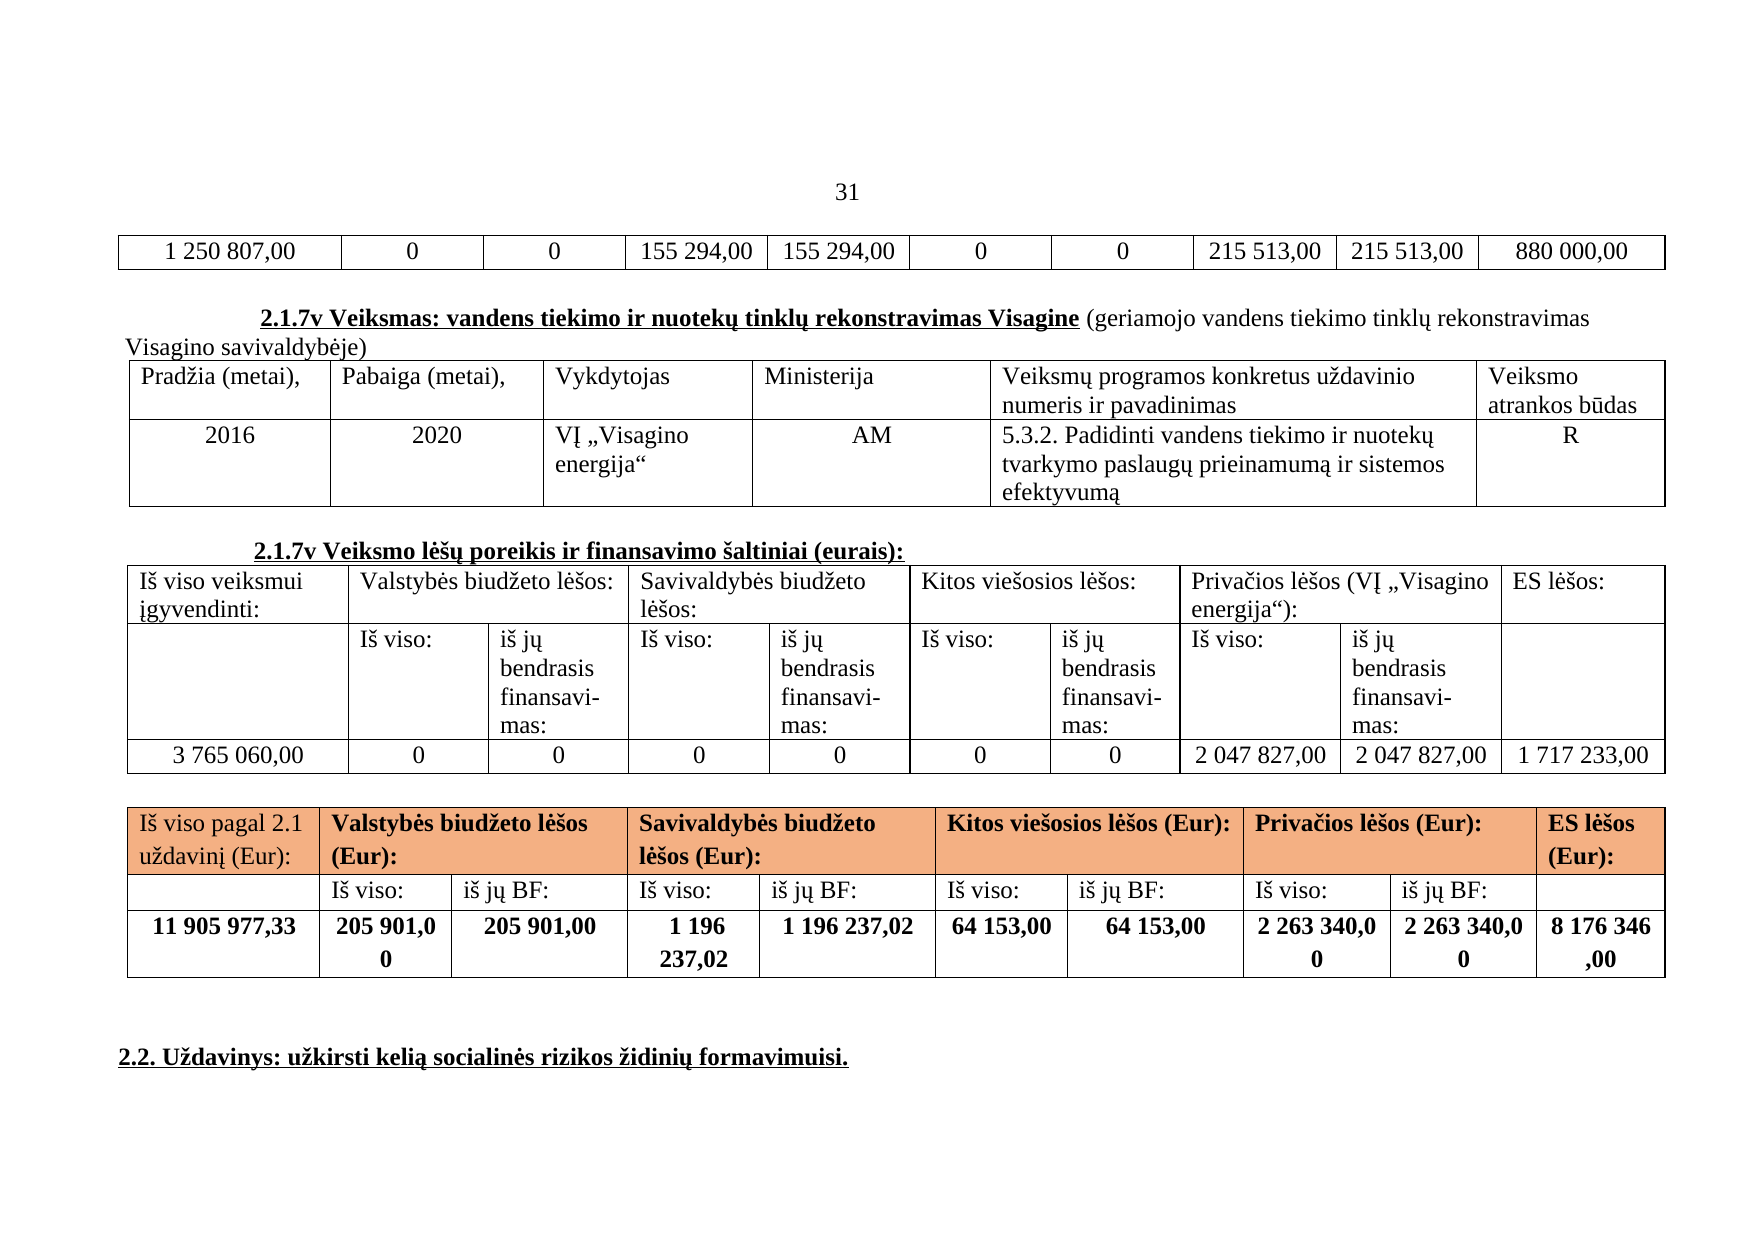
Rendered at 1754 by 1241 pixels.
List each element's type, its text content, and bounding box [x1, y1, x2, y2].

table_cell 0 [342, 236, 483, 269]
table_cell 205 901,00 [320, 911, 451, 977]
table_cell 155 294,00 [626, 236, 767, 269]
table_cell 155 294,00 [768, 236, 909, 269]
table_cell iš jų BF: [760, 875, 935, 910]
table_header Savivaldybės biudžeto lėšos (Eur): [628, 808, 935, 874]
table_cell [128, 978, 320, 1013]
table_cell 1 717 233,00 [1502, 740, 1664, 773]
table_cell Iš viso: [320, 875, 451, 910]
table_cell [1537, 875, 1664, 910]
table_cell [760, 978, 936, 1013]
table_cell 5.3.2. Padidinti vandens tiekimo ir nuotekų tvarkymo paslaugų prieinamumą ir sistemos efektyvumą [991, 420, 1476, 506]
table_header Iš viso pagal 2.1 uždavinį (Eur): [128, 808, 319, 874]
table_cell iš jų bendrasis finansavi-mas: [1341, 624, 1501, 739]
table_cell 64 153,00 [936, 911, 1067, 977]
table_cell 0 [629, 740, 769, 773]
table_cell [1068, 978, 1243, 1013]
table_cell iš jų BF: [452, 875, 627, 910]
table_cell 3 765 060,00 [128, 740, 348, 773]
table_cell [1502, 624, 1664, 739]
table_cell [320, 978, 452, 1013]
table_header ES lėšos (Eur): [1537, 808, 1664, 874]
table_cell [936, 978, 1067, 1013]
table_cell [1537, 978, 1665, 1013]
table_header Privačios lėšos (VĮ „Visagino energija“): [1181, 566, 1501, 623]
text 2.1.7v Veiksmo lėšų poreikis ir finansavimo šaltiniai (eurais): [118, 536, 1577, 565]
table_cell 11 905 977,33 [128, 911, 319, 977]
table_header Savivaldybės biudžeto lėšos: [629, 566, 909, 623]
table_header Pabaiga (metai), [331, 361, 543, 419]
table_cell 215 513,00 [1337, 236, 1478, 269]
table_cell [128, 624, 348, 739]
table_cell [128, 875, 319, 910]
table_header Veiksmų programos konkretus uždavinio numeris ir pavadinimas [991, 361, 1476, 419]
table_cell [452, 978, 628, 1013]
table_header Ministerija [753, 361, 990, 419]
table_header Iš viso veiksmui įgyvendinti: [128, 566, 348, 623]
text Visagino savivaldybėje) [118, 332, 1688, 360]
table_cell 2 263 340,00 [1391, 911, 1536, 977]
table_cell 2020 [331, 420, 543, 506]
table_cell 0 [349, 740, 488, 773]
table_cell Iš viso: [936, 875, 1067, 910]
table_cell AM [753, 420, 990, 506]
table_cell 8 176 346,00 [1537, 911, 1664, 977]
table_cell 0 [770, 740, 909, 773]
table_cell 0 [1051, 740, 1179, 773]
table_header Valstybės biudžeto lėšos: [349, 566, 628, 623]
table_header Pradžia (metai), [130, 361, 330, 419]
table_cell R [1477, 420, 1664, 506]
table_cell 205 901,00 [452, 911, 627, 977]
table_cell Iš viso: [628, 875, 759, 910]
table_cell iš jų BF: [1068, 875, 1243, 910]
table_cell Iš viso: [911, 624, 1050, 739]
table_cell [1390, 978, 1537, 1013]
table_cell Iš viso: [629, 624, 769, 739]
table_header Kitos viešosios lėšos: [911, 566, 1179, 623]
table_cell iš jų bendrasis finansavi-mas: [1051, 624, 1179, 739]
table_cell 215 513,00 [1194, 236, 1336, 269]
table_cell 2016 [130, 420, 330, 506]
table_cell 0 [1052, 236, 1193, 269]
table_cell 0 [489, 740, 628, 773]
table_header Kitos viešosios lėšos (Eur): [936, 808, 1243, 874]
table_cell Iš viso: [1181, 624, 1340, 739]
text 2.1.7v Veiksmas: vandens tiekimo ir nuotekų tinklų rekonstravimas Visagine (geriamojo vandens tiekimo tinklų rekonstravimas [118, 303, 1688, 332]
table_cell 2 047 827,00 [1341, 740, 1501, 773]
table_cell 0 [484, 236, 625, 269]
table_cell 2 047 827,00 [1181, 740, 1340, 773]
table_cell 1 196 237,02 [760, 911, 935, 977]
table_cell 1 250 807,00 [119, 236, 341, 269]
table_header Privačios lėšos (Eur): [1244, 808, 1536, 874]
table_header Veiksmo atrankos būdas [1477, 361, 1664, 419]
table_cell Iš viso: [349, 624, 488, 739]
table_cell 880 000,00 [1479, 236, 1664, 269]
table_cell 0 [911, 740, 1050, 773]
table_cell [1244, 978, 1390, 1013]
table_cell 1 196 237,02 [628, 911, 759, 977]
table_cell 2 263 340,00 [1244, 911, 1390, 977]
table_header Valstybės biudžeto lėšos (Eur): [320, 808, 627, 874]
table_header ES lėšos: [1502, 566, 1664, 623]
table_cell Iš viso: [1244, 875, 1390, 910]
table_cell VĮ „Visagino energija“ [544, 420, 752, 506]
table_cell iš jų BF: [1391, 875, 1536, 910]
table_cell 0 [910, 236, 1051, 269]
table_cell [628, 978, 760, 1013]
table_cell iš jų bendrasis finansavi-mas: [489, 624, 628, 739]
table_header Vykdytojas [544, 361, 752, 419]
text 2.2. Uždavinys: užkirsti kelią socialinės rizikos židinių formavimuisi. [118, 1042, 1688, 1071]
table_cell iš jų bendrasis finansavi-mas: [770, 624, 909, 739]
table_cell 64 153,00 [1068, 911, 1243, 977]
